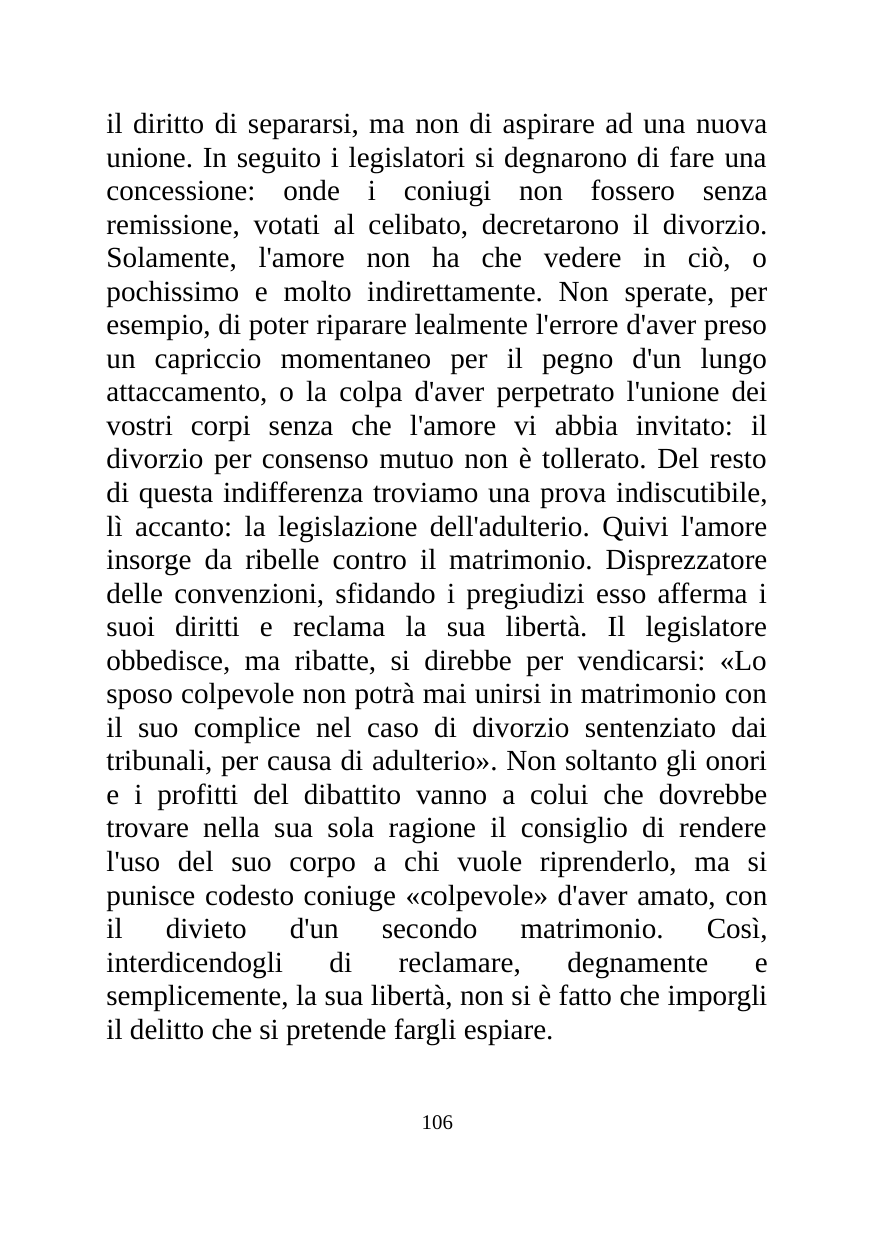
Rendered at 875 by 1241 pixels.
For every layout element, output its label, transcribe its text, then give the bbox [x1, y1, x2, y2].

text il diritto di separarsi, ma non di aspirare ad una nuova unione. In seguito i legislatori si degnarono di fare una concessione: onde i coniugi non fossero senza remissione, votati al celibato, decretarono il divorzio. Solamente, l'amore non ha che vedere in ciò, o pochissimo e molto indirettamente. Non sperate, per esempio, di poter riparare lealmente l'errore d'aver preso un capriccio momentaneo per il pegno d'un lungo attaccamento, o la colpa d'aver perpetrato l'unione dei vostri corpi senza che l'amore vi abbia invitato: il divorzio per consenso mutuo non è tollerato. Del resto di questa indifferenza troviamo una prova indiscutibile, lì accanto: la legislazione dell'adulterio. Quivi l'amore insorge da ribelle contro il matrimonio. Disprezzatore delle convenzioni, sfidando i pregiudizi esso afferma i suoi diritti e reclama la sua libertà. Il legislatore obbedisce, ma ribatte, si direbbe per vendicarsi: «Lo sposo colpevole non potrà mai unirsi in matrimonio con il suo complice nel caso di divorzio sentenziato dai tribunali, per causa di adulterio». Non soltanto gli onori e i profitti del dibattito vanno a colui che dovrebbe trovare nella sua sola ragione il consiglio di rendere l'uso del suo corpo a chi vuole riprenderlo, ma si punisce codesto coniuge «colpevole» d'aver amato, con il divieto d'un secondo matrimonio. Così, interdicendogli di reclamare, degnamente e semplicemente, la sua libertà, non si è fatto che imporgli il delitto che si pretende fargli espiare. [106, 106, 768, 1045]
